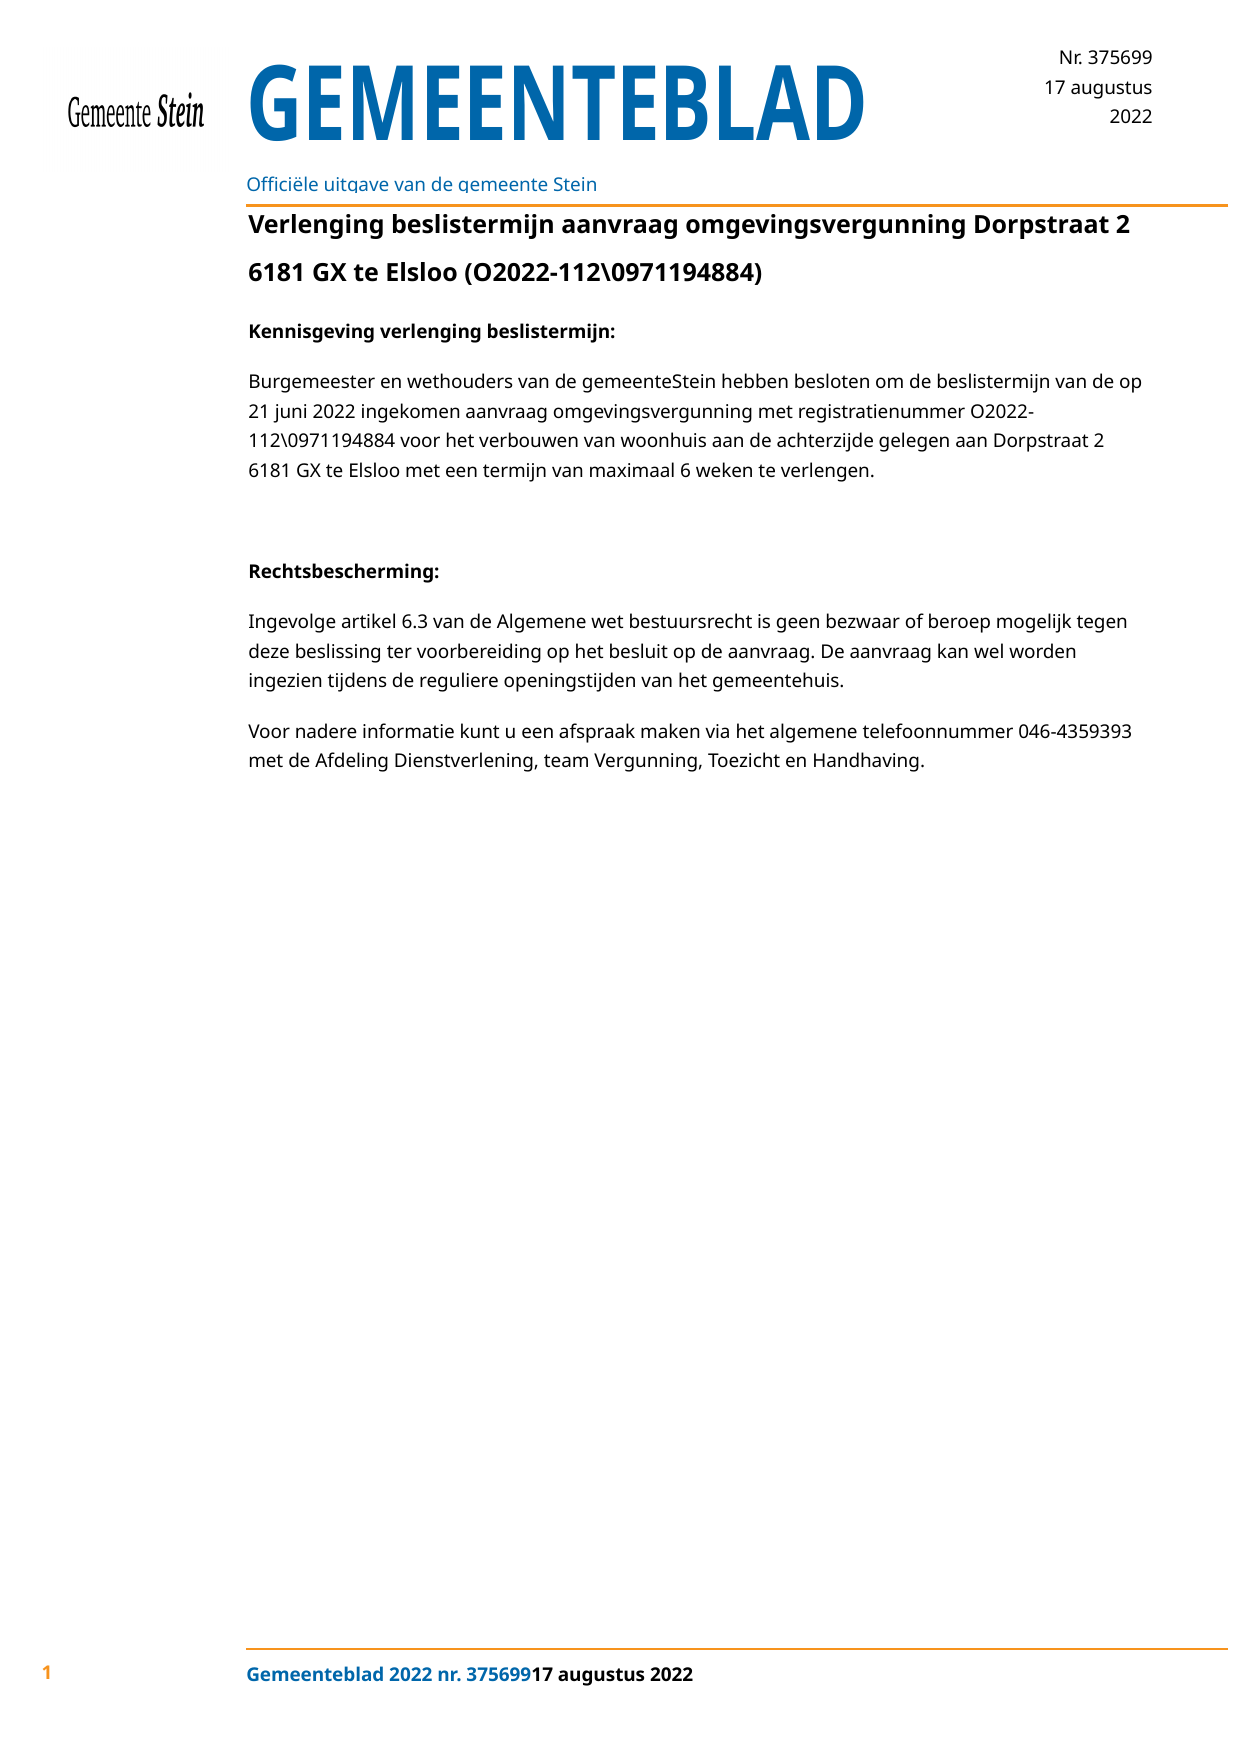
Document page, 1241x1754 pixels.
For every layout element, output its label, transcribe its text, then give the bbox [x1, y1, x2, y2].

text Kennisgeving verlenging beslistermijn: [248, 318, 1152, 344]
text Ingevolge artikel 6.3 van de Algemene wet bestuursrecht is geen bezwaar of beroep mogelijk tegen deze beslissing ter voorbereiding op het besluit op de aanvraag. De aanvraag kan wel worden ingezien tijdens de reguliere openingstijden van het gemeentehuis. [248, 608, 1152, 693]
picture [41, 47, 231, 172]
text Rechtsbescherming: [248, 558, 1152, 584]
text Burgemeester en wethouders van de gemeenteStein hebben besloten om de beslistermijn van de op 21 juni 2022 ingekomen aanvraag omgevingsvergunning met registratienummer O2022-112\0971194884 voor het verbouwen van woonhuis aan de achterzijde gelegen aan Dorpstraat 2 6181 GX te Elsloo met een termijn van maximaal 6 weken te verlengen. [248, 368, 1152, 483]
text Voor nadere informatie kunt u een afspraak maken via het algemene telefoonnummer 046-4359393 met de Afdeling Dienstverlening, team Vergunning, Toezicht en Handhaving. [248, 718, 1152, 773]
text Verlenging beslistermijn aanvraag omgevingsvergunning Dorpstraat 2 6181 GX te Elsloo (O2022-112\0971194884) [248, 207, 1152, 288]
